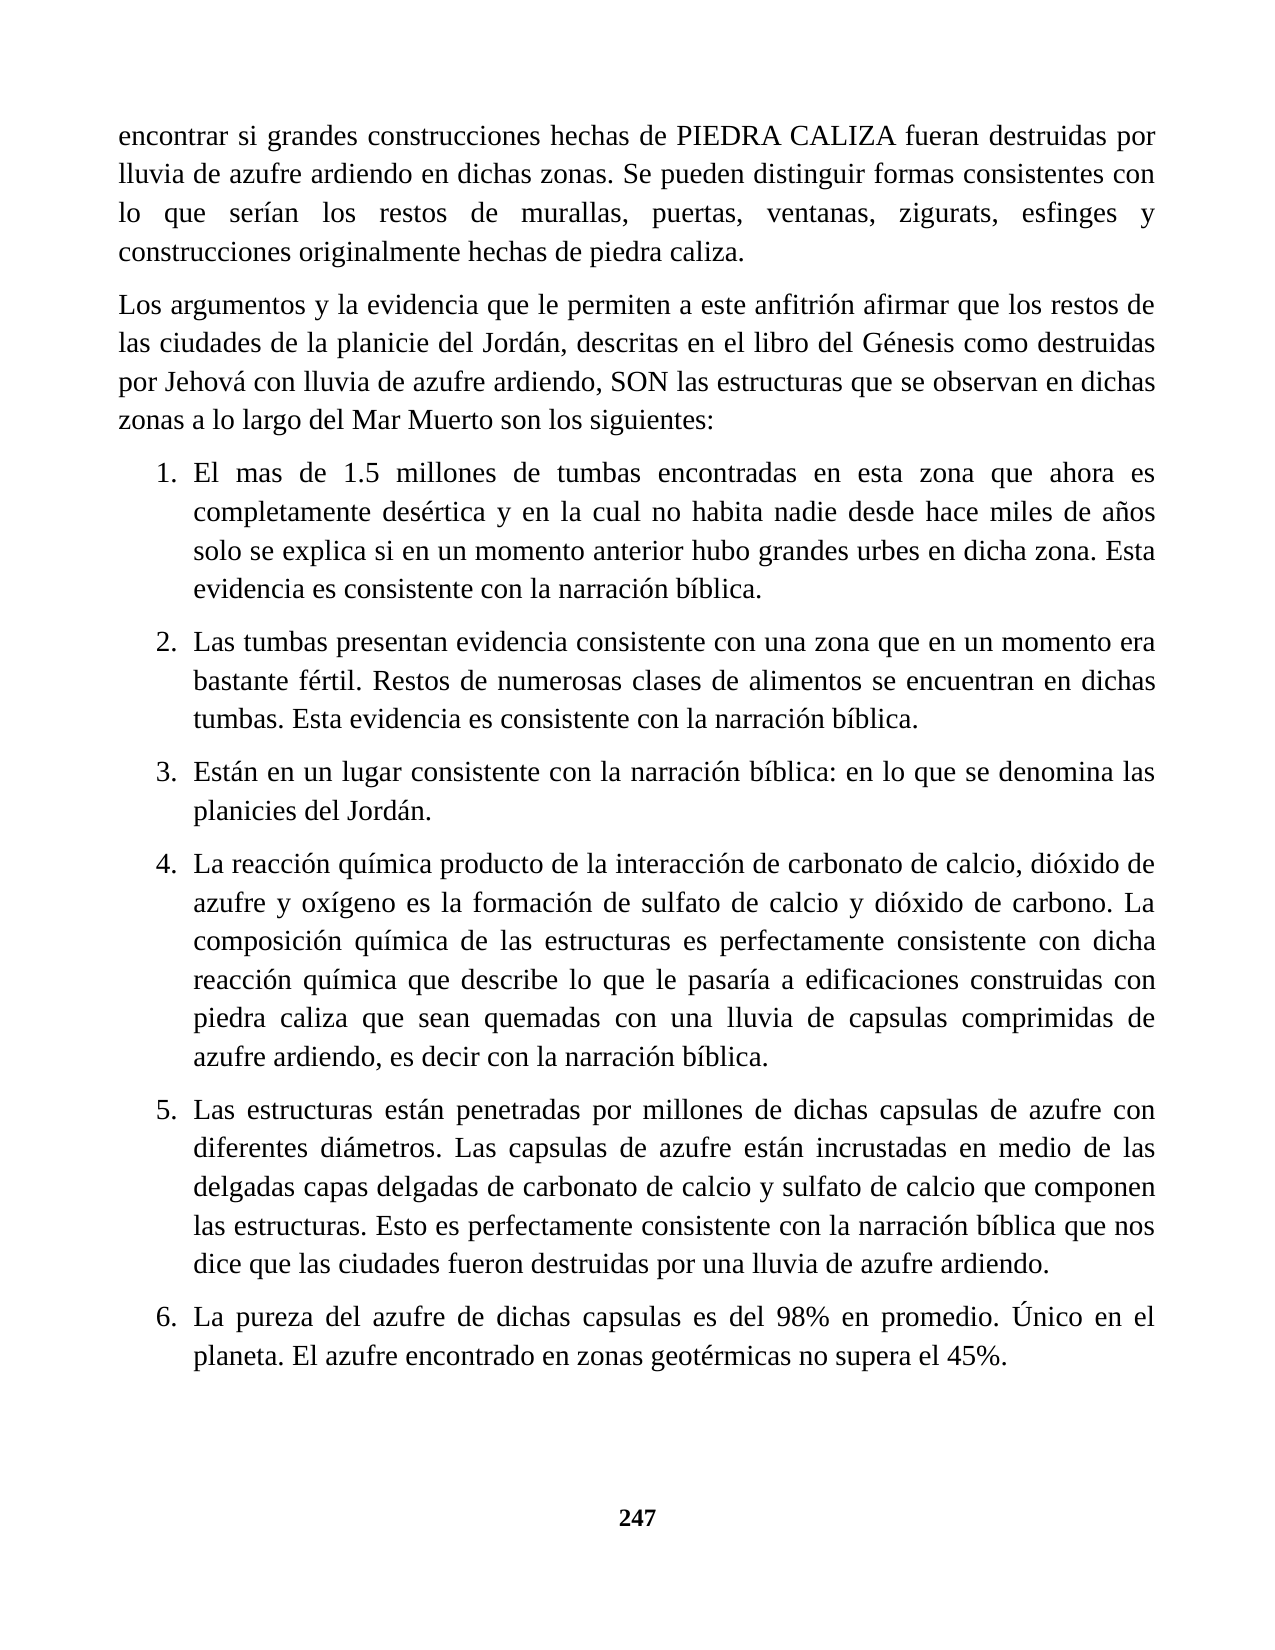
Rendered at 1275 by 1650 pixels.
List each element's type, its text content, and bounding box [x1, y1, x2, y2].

list La pureza del azufre de dichas capsulas es del 98% en promedio. Único en el planeta. El azufre encontrado en zonas geotérmicas no supera el 45%. [156, 1299, 1157, 1371]
text encontrar si grandes construcciones hechas de PIEDRA CALIZA fueran destruidas por lluvia de azufre ardiendo en dichas zonas. Se pueden distinguir formas consistentes con lo que serían los restos de murallas, puertas, ventanas, zigurats, esfinges y construcciones originalmente hechas de piedra caliza. [118, 118, 1157, 267]
list El mas de 1.5 millones de tumbas encontradas en esta zona que ahora es completamente desértica y en la cual no habita nadie desde hace miles de años solo se explica si en un momento anterior hubo grandes urbes en dicha zona. Esta evidencia es consistente con la narración bíblica. [156, 456, 1157, 605]
list Están en un lugar consistente con la narración bíblica: en lo que se denomina las planicies del Jordán. [156, 754, 1157, 827]
list Las estructuras están penetradas por millones de dichas capsulas de azufre con diferentes diámetros. Las capsulas de azufre están incrustadas en medio de las delgadas capas delgadas de carbonato de calcio y sulfato de calcio que componen las estructuras. Esto es perfectamente consistente con la narración bíblica que nos dice que las ciudades fueron destruidas por una lluvia de azufre ardiendo. [156, 1092, 1157, 1280]
list La reacción química producto de la interacción de carbonato de calcio, dióxido de azufre y oxígeno es la formación de sulfato de calcio y dióxido de carbono. La composición química de las estructuras es perfectamente consistente con dicha reacción química que describe lo que le pasaría a edificaciones construidas con piedra caliza que sean quemadas con una lluvia de capsulas comprimidas de azufre ardiendo, es decir con la narración bíblica. [156, 846, 1157, 1072]
list Las tumbas presentan evidencia consistente con una zona que en un momento era bastante fértil. Restos de numerosas clases de alimentos se encuentran en dichas tumbas. Esta evidencia es consistente con la narración bíblica. [156, 624, 1157, 735]
text Los argumentos y la evidencia que le permiten a este anfitrión afirmar que los restos de las ciudades de la planicie del Jordán, descritas en el libro del Génesis como destruidas por Jehová con lluvia de azufre ardiendo, SON las estructuras que se observan en dichas zonas a lo largo del Mar Muerto son los siguientes: [118, 287, 1157, 436]
